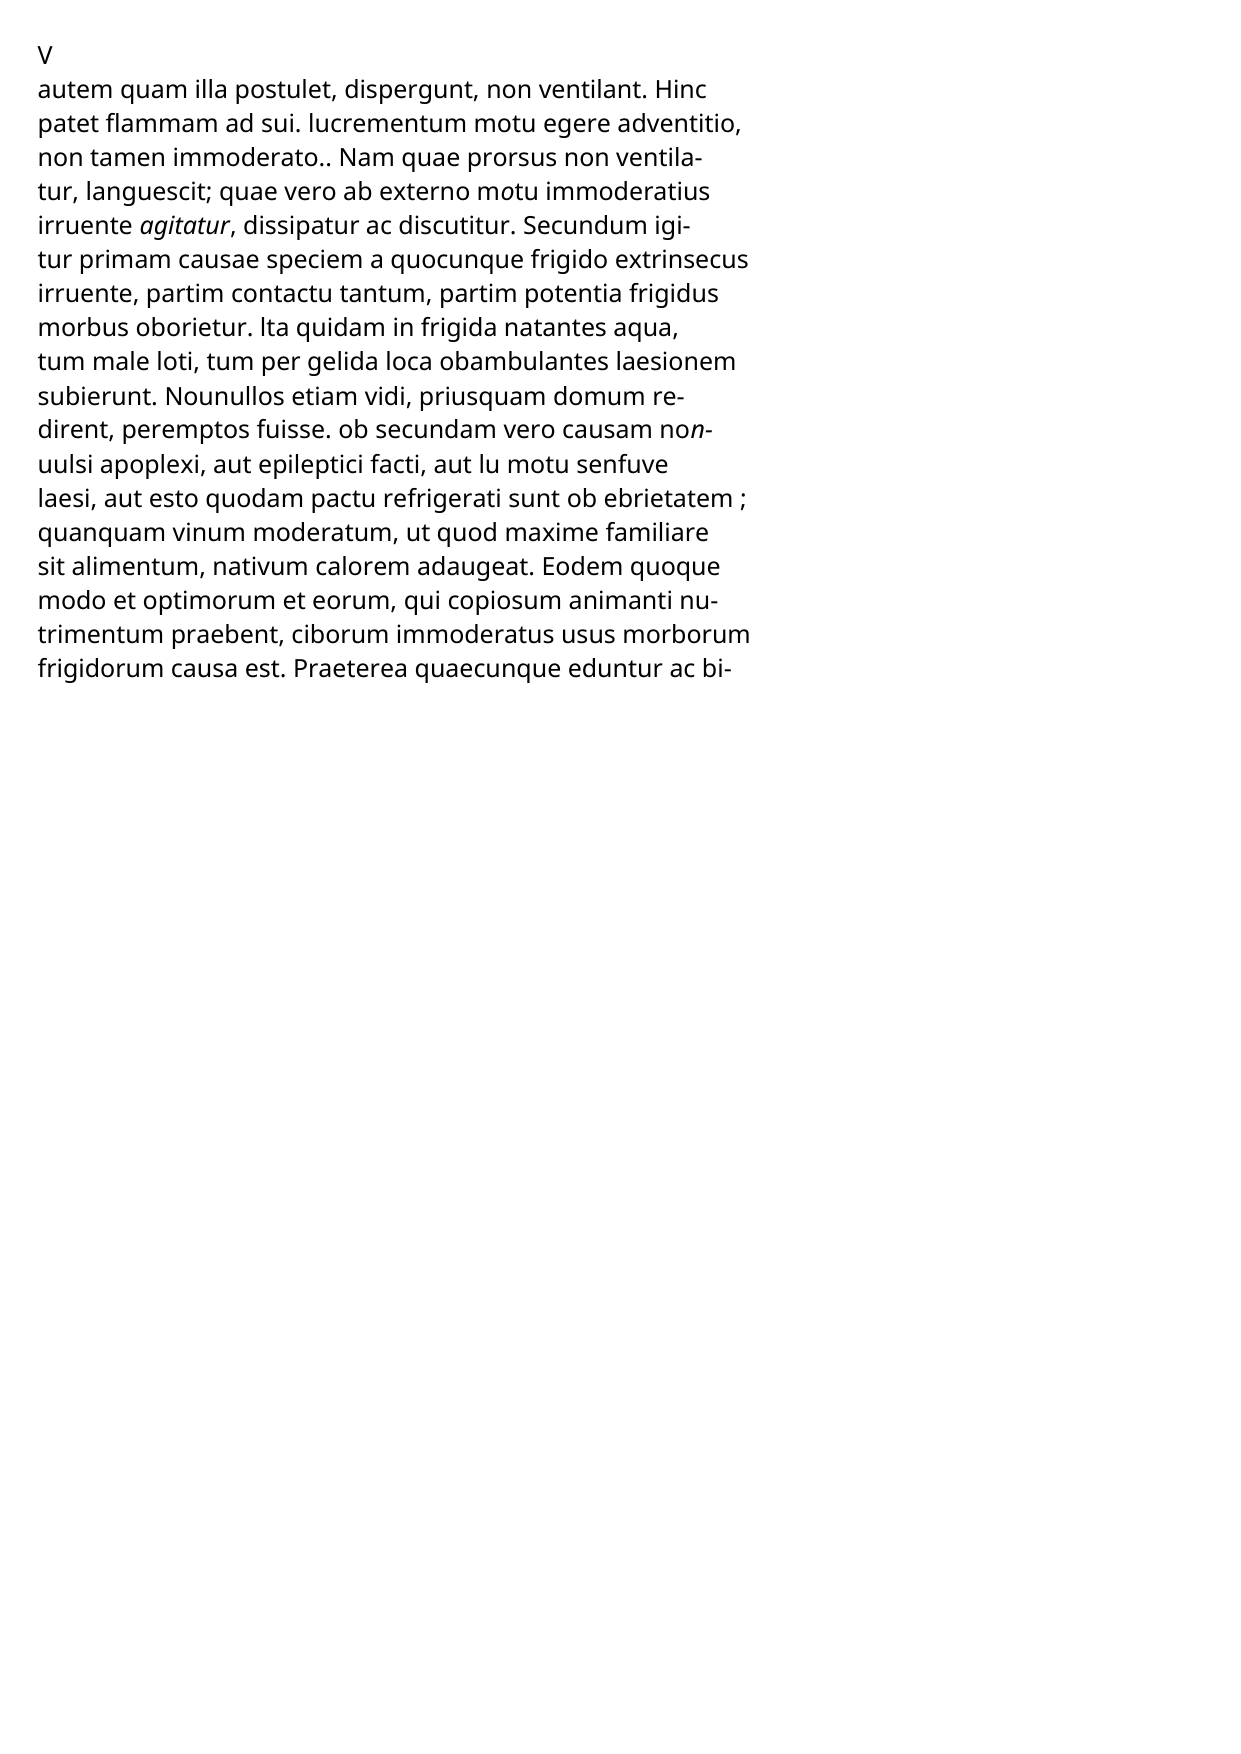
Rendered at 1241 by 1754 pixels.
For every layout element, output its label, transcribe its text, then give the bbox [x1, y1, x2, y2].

text autem quam illa postulet, dispergunt, non ventilant. Hinc patet flammam ad sui. lucrementum motu egere adventitio, non tamen immoderato.. Nam quae prorsus non ventila- tur, languescit; quae vero ab externo motu immoderatius irruente agitatur, dissipatur ac discutitur. Secundum igi- tur primam causae speciem a quocunque frigido extrinsecus irruente, partim contactu tantum, partim potentia frigidus morbus oborietur. lta quidam in frigida natantes aqua, tum male loti, tum per gelida loca obambulantes laesionem subierunt. Nounullos etiam vidi, priusquam domum re- dirent, peremptos fuisse. ob secundam vero causam non- uulsi apoplexi, aut epileptici facti, aut lu motu senfuve laesi, aut esto quodam pactu refrigerati sunt ob ebrietatem ; quanquam vinum moderatum, ut quod maxime familiare sit alimentum, nativum calorem adaugeat. Eodem quoque modo et optimorum et eorum, qui copiosum animanti nu- trimentum praebent, ciborum immoderatus usus morborum frigidorum causa est. Praeterea quaecunque eduntur ac bi- [37, 72, 1203, 685]
text V [37, 37, 1203, 72]
